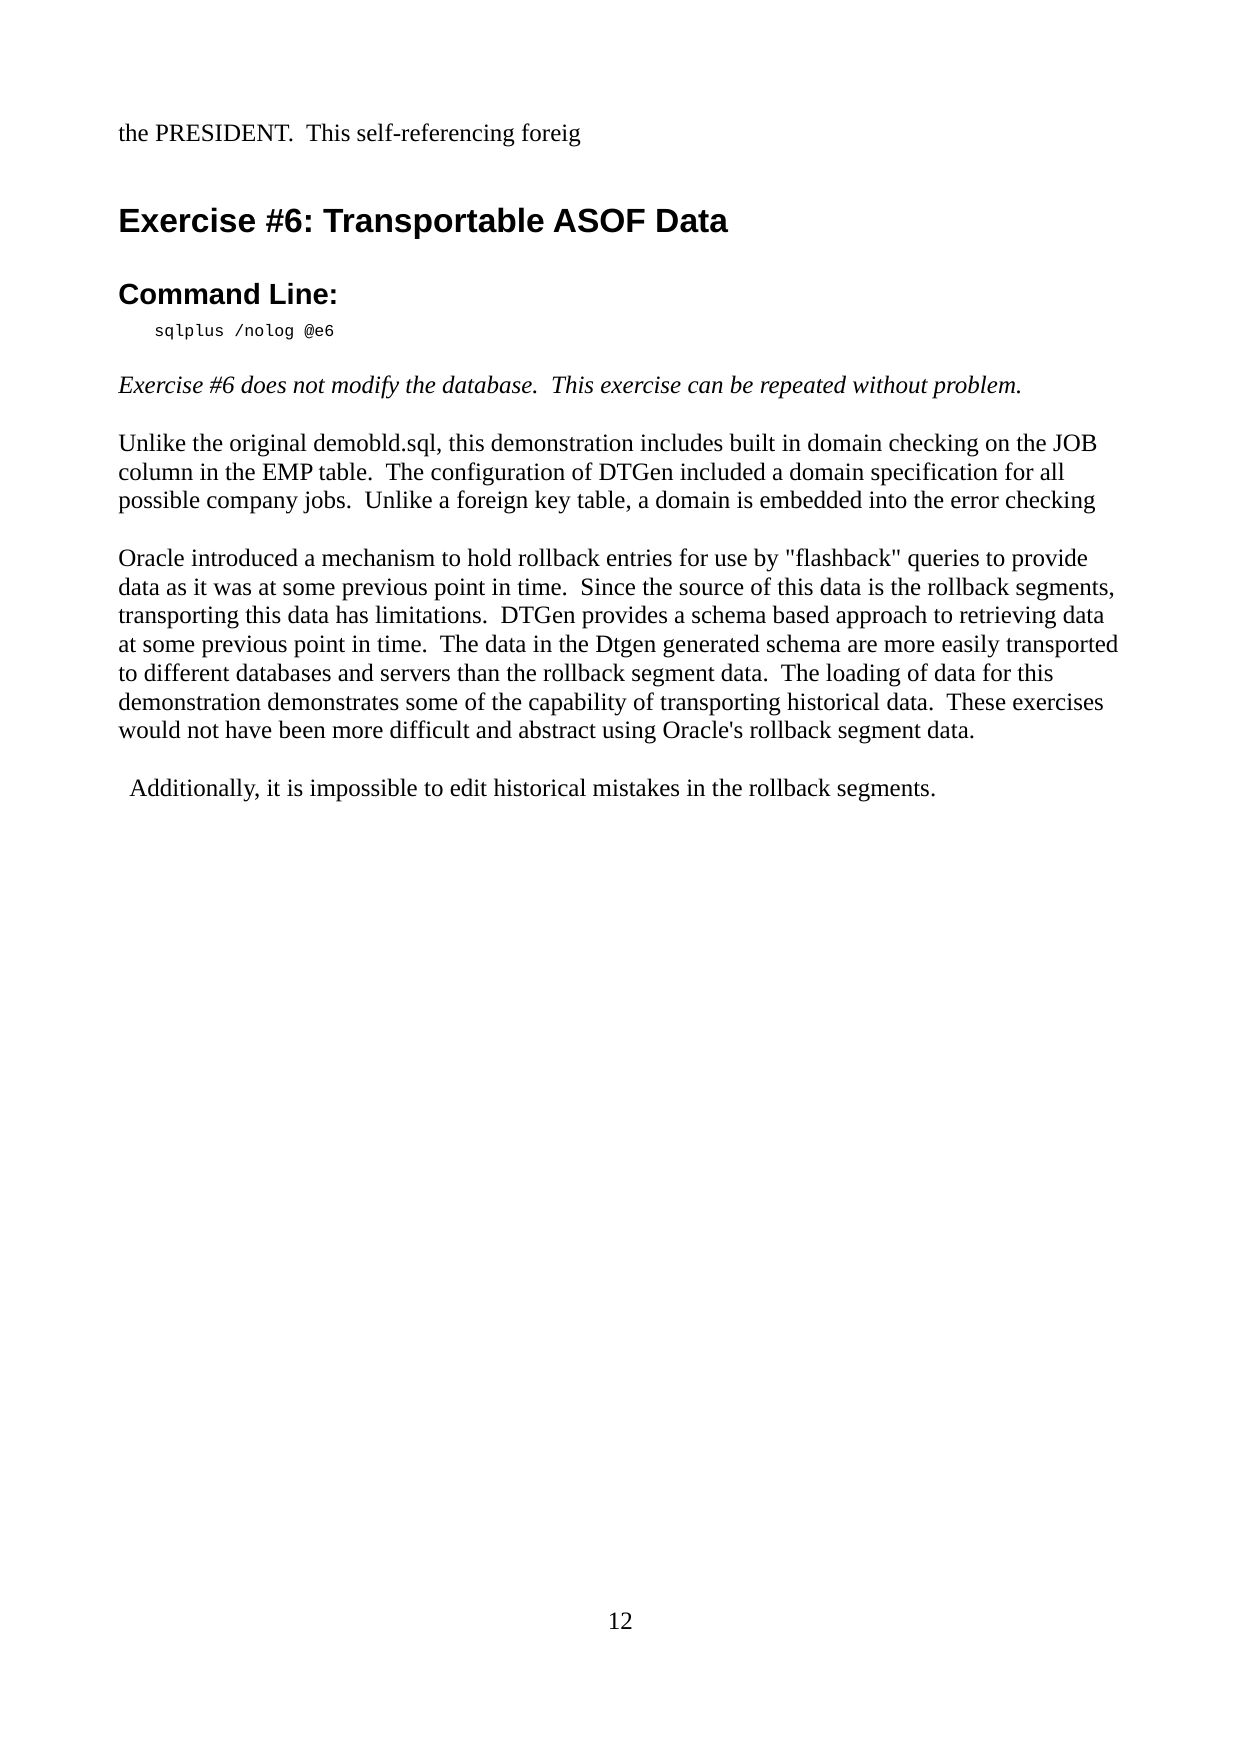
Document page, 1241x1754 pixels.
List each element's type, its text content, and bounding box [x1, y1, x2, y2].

text sqlplus /nolog @e6 [154, 323, 1086, 342]
subtitle Exercise #6: Transportable ASOF Data [118, 201, 1122, 239]
text Unlike the original demobld.sql, this demonstration includes built in domain checking on the JOB column in the EMP table. The configuration of DTGen included a domain specification for all possible company jobs. Unlike a foreign key table, a domain is embedded into the error checking [118, 428, 1122, 514]
text Exercise #6 does not modify the database. This exercise can be repeated without problem. [118, 370, 1122, 399]
text the PRESIDENT. This self-referencing foreig [118, 118, 1122, 147]
subtitle Command Line: [118, 277, 1122, 310]
text Oracle introduced a mechanism to hold rollback entries for use by "flashback" queries to provide data as it was at some previous point in time. Since the source of this data is the rollback segments, transporting this data has limitations. DTGen provides a schema based approach to retrieving data at some previous point in time. The data in the Dtgen generated schema are more easily transported to different databases and servers than the rollback segment data. The loading of data for this demonstration demonstrates some of the capability of transporting historical data. These exercises would not have been more difficult and abstract using Oracle's rollback segment data. [118, 543, 1122, 744]
text Additionally, it is impossible to edit historical mistakes in the rollback segments. [118, 773, 1122, 802]
